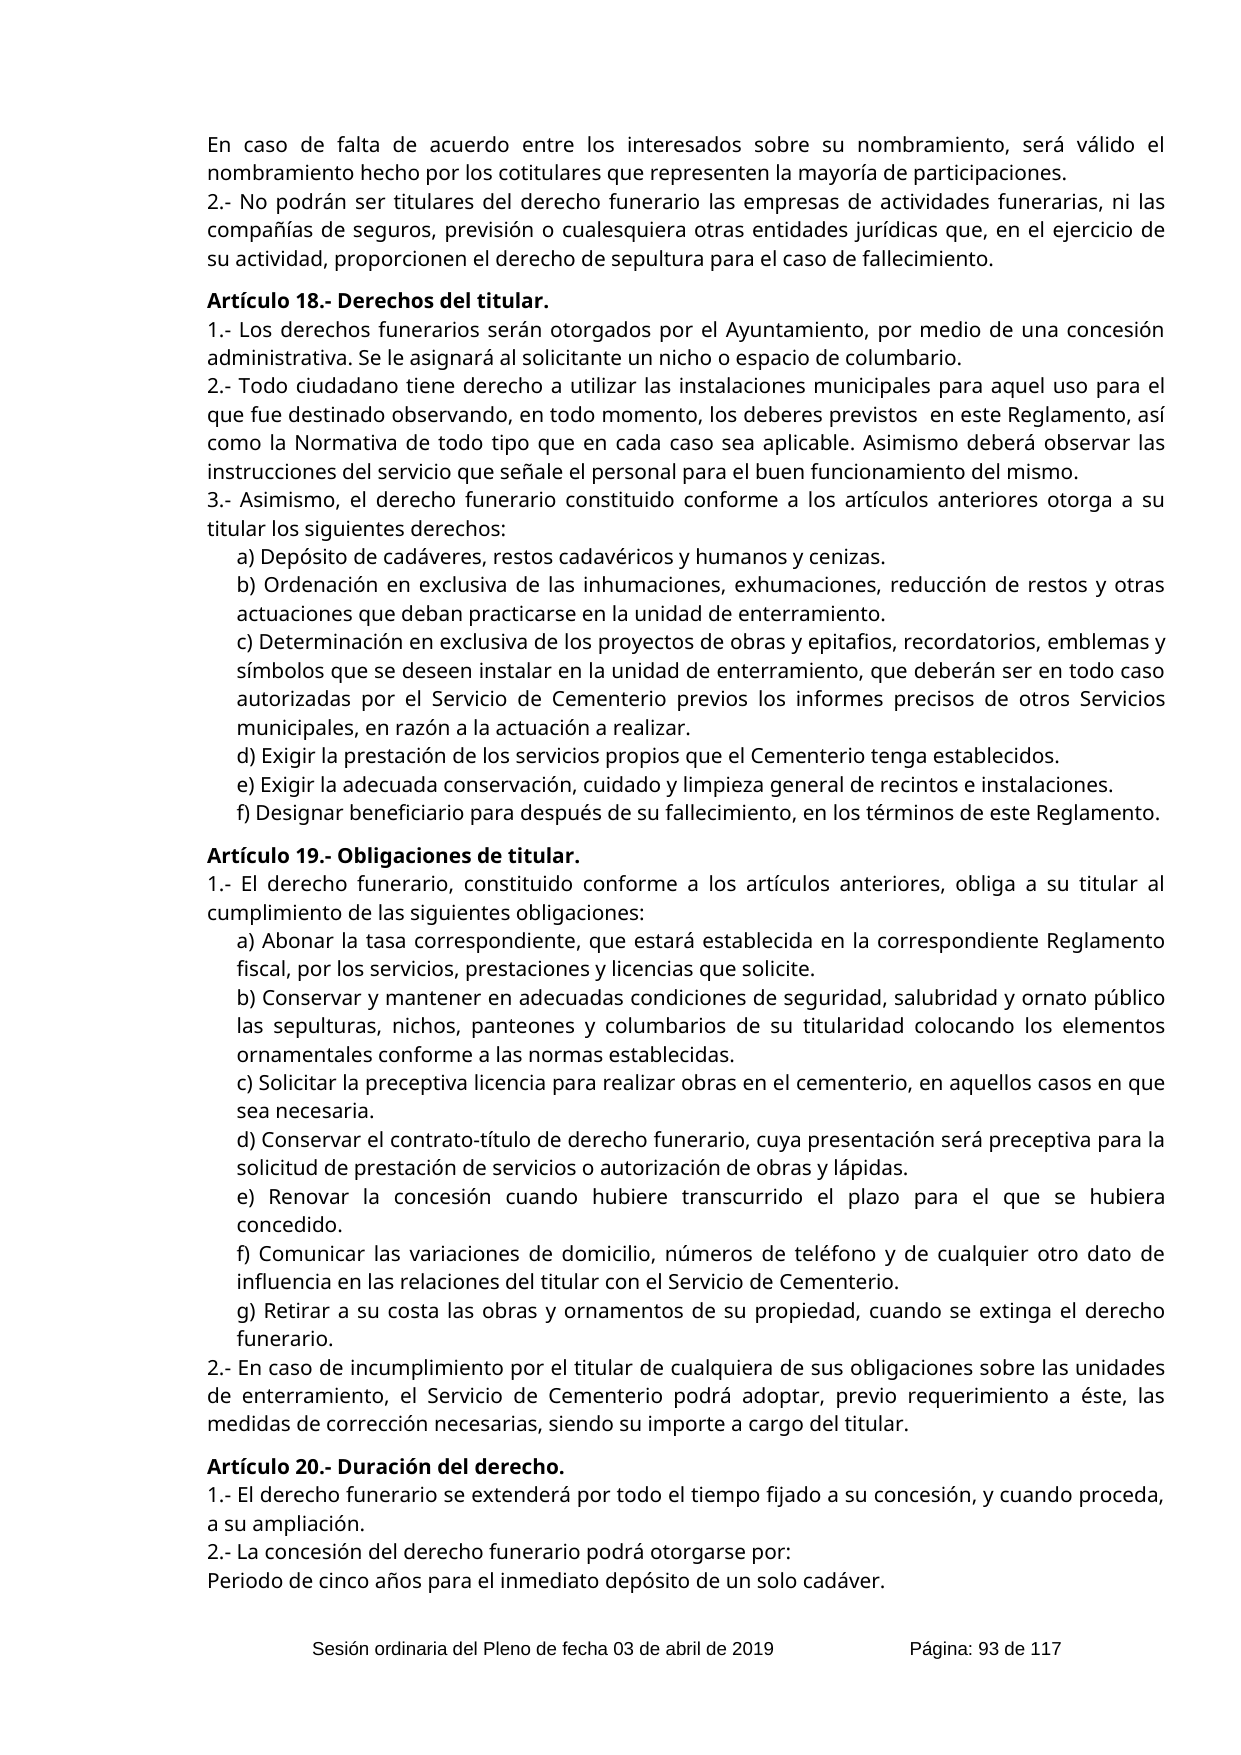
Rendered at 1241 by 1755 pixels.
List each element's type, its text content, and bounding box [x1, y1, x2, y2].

list d) Exigir la prestación de los servicios propios que el Cementerio tenga establecidos. [236, 741, 1167, 770]
list Artículo 19.- Obligaciones de titular. [207, 841, 1167, 869]
list 1.- El derecho funerario se extenderá por todo el tiempo fijado a su concesión, y cuando proceda, a su ampliación. [207, 1481, 1167, 1537]
list b) Ordenación en exclusiva de las inhumaciones, exhumaciones, reducción de restos y otras actuaciones que deban practicarse en la unidad de enterramiento. [236, 571, 1167, 627]
list g) Retirar a su costa las obras y ornamentos de su propiedad, cuando se extinga el derecho funerario. [236, 1296, 1167, 1353]
list En caso de falta de acuerdo entre los interesados sobre su nombramiento, será válido el nombramiento hecho por los cotitulares que representen la mayoría de participaciones. [207, 130, 1167, 187]
list f) Designar beneficiario para después de su fallecimiento, en los términos de este Reglamento. [236, 798, 1167, 827]
list c) Determinación en exclusiva de los proyectos de obras y epitafios, recordatorios, emblemas y símbolos que se deseen instalar en la unidad de enterramiento, que deberán ser en todo caso autorizadas por el Servicio de Cementerio previos los informes precisos de otros Servicios municipales, en razón a la actuación a realizar. [236, 627, 1167, 741]
list 2.- La concesión del derecho funerario podrá otorgarse por: [207, 1537, 1167, 1566]
list e) Renovar la concesión cuando hubiere transcurrido el plazo para el que se hubiera concedido. [236, 1182, 1167, 1239]
list e) Exigir la adecuada conservación, cuidado y limpieza general de recintos e instalaciones. [236, 770, 1167, 798]
list a) Depósito de cadáveres, restos cadavéricos y humanos y cenizas. [236, 542, 1167, 571]
list d) Conservar el contrato-título de derecho funerario, cuya presentación será preceptiva para la solicitud de prestación de servicios o autorización de obras y lápidas. [236, 1125, 1167, 1182]
list 3.- Asimismo, el derecho funerario constituido conforme a los artículos anteriores otorga a su titular los siguientes derechos: [207, 485, 1167, 542]
list a) Abonar la tasa correspondiente, que estará establecida en la correspondiente Reglamento fiscal, por los servicios, prestaciones y licencias que solicite. [236, 926, 1167, 983]
list 2.- Todo ciudadano tiene derecho a utilizar las instalaciones municipales para aquel uso para el que fue destinado observando, en todo momento, los deberes previstos en este Reglamento, así como la Normativa de todo tipo que en cada caso sea aplicable. Asimismo deberá observar las instrucciones del servicio que señale el personal para el buen funcionamiento del mismo. [207, 372, 1167, 485]
list Periodo de cinco años para el inmediato depósito de un solo cadáver. [207, 1566, 1167, 1594]
list Artículo 18.- Derechos del titular. [207, 286, 1167, 315]
list f) Comunicar las variaciones de domicilio, números de teléfono y de cualquier otro dato de influencia en las relaciones del titular con el Servicio de Cementerio. [236, 1239, 1167, 1296]
list 1.- El derecho funerario, constituido conforme a los artículos anteriores, obliga a su titular al cumplimiento de las siguientes obligaciones: [207, 869, 1167, 926]
list Artículo 20.- Duración del derecho. [207, 1452, 1167, 1481]
list c) Solicitar la preceptiva licencia para realizar obras en el cementerio, en aquellos casos en que sea necesaria. [236, 1068, 1167, 1125]
list 1.- Los derechos funerarios serán otorgados por el Ayuntamiento, por medio de una concesión administrativa. Se le asignará al solicitante un nicho o espacio de columbario. [207, 315, 1167, 372]
list b) Conservar y mantener en adecuadas condiciones de seguridad, salubridad y ornato público las sepulturas, nichos, panteones y columbarios de su titularidad colocando los elementos ornamentales conforme a las normas establecidas. [236, 983, 1167, 1068]
list 2.- En caso de incumplimiento por el titular de cualquiera de sus obligaciones sobre las unidades de enterramiento, el Servicio de Cementerio podrá adoptar, previo requerimiento a éste, las medidas de corrección necesarias, siendo su importe a cargo del titular. [207, 1353, 1167, 1438]
list 2.- No podrán ser titulares del derecho funerario las empresas de actividades funerarias, ni las compañías de seguros, previsión o cualesquiera otras entidades jurídicas que, en el ejercicio de su actividad, proporcionen el derecho de sepultura para el caso de fallecimiento. [207, 187, 1167, 272]
